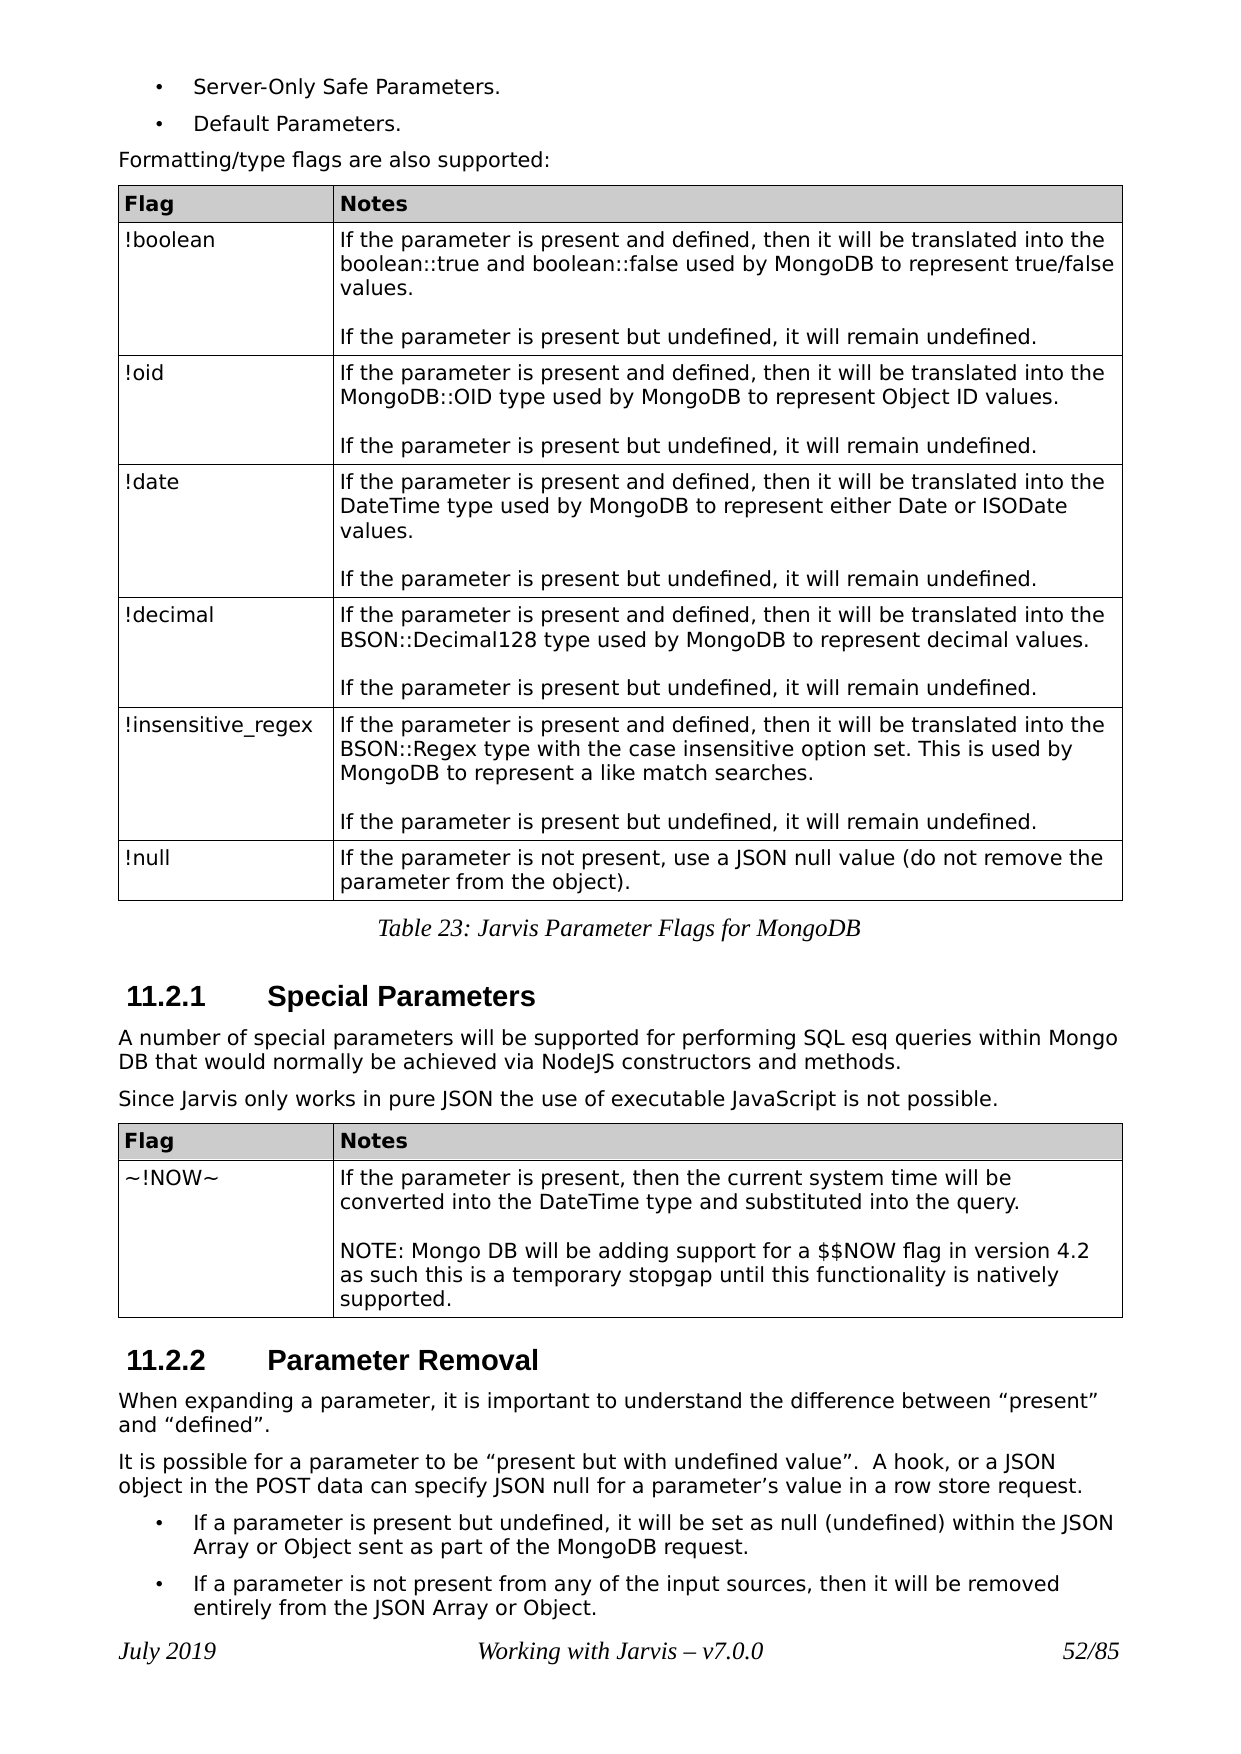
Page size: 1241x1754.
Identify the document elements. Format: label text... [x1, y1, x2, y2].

table_header Notes [334, 186, 1122, 222]
list If a parameter is present but undefined, it will be set as null (undefined) within the JSON Array or Object sent as part of the MongoDB request. [156, 1511, 1122, 1559]
subtitle Parameter Removal [118, 1343, 1122, 1376]
text Since Jarvis only works in pure JSON the use of executable JavaScript is not possible. [118, 1087, 1122, 1111]
text Formatting/type flags are also supported: [118, 148, 1122, 173]
table_header Flag [119, 186, 333, 222]
table_cell If the parameter is present and defined, then it will be translated into the MongoDB::OID type used by MongoDB to represent Object ID values. If the parameter is present but undefined, it will remain undefined. [334, 356, 1122, 464]
text When expanding a parameter, it is important to understand the difference between “present” and “defined”. [118, 1389, 1122, 1437]
table_cell If the parameter is present and defined, then it will be translated into the BSON::Decimal128 type used by MongoDB to represent decimal values. If the parameter is present but undefined, it will remain undefined. [334, 598, 1122, 706]
text It is possible for a parameter to be “present but with undefined value”. A hook, or a JSON object in the POST data can specify JSON null for a parameter’s value in a row store request. [118, 1450, 1122, 1498]
table_cell !insensitive_regex [119, 708, 333, 840]
table_cell If the parameter is present, then the current system time will be converted into the DateTime type and substituted into the query. NOTE: Mongo DB will be adding support for a $$NOW flag in version 4.2 as such this is a temporary stopgap until this functionality is natively supported. [334, 1161, 1122, 1317]
table_cell !boolean [119, 223, 333, 355]
table_cell If the parameter is present and defined, then it will be translated into the BSON::Regex type with the case insensitive option set. This is used by MongoDB to represent a like match searches. If the parameter is present but undefined, it will remain undefined. [334, 708, 1122, 840]
table_cell !date [119, 465, 333, 597]
list Server-Only Safe Parameters. [156, 75, 1122, 99]
list If a parameter is not present from any of the input sources, then it will be removed entirely from the JSON Array or Object. [156, 1572, 1122, 1620]
table_header Flag [119, 1124, 333, 1159]
table_cell If the parameter is present and defined, then it will be translated into the DateTime type used by MongoDB to represent either Date or ISODate values. If the parameter is present but undefined, it will remain undefined. [334, 465, 1122, 597]
table_cell If the parameter is not present, use a JSON null value (do not remove the parameter from the object). [334, 841, 1122, 900]
table_cell !decimal [119, 598, 333, 706]
table_cell If the parameter is present and defined, then it will be translated into the boolean::true and boolean::false used by MongoDB to represent true/false values. If the parameter is present but undefined, it will remain undefined. [334, 223, 1122, 355]
text Table 23: Jarvis Parameter Flags for MongoDB [118, 913, 1122, 942]
table_cell !oid [119, 356, 333, 464]
text A number of special parameters will be supported for performing SQL esq queries within Mongo DB that would normally be achieved via NodeJS constructors and methods. [118, 1026, 1122, 1074]
table_cell !null [119, 841, 333, 900]
table_cell ~!NOW~ [119, 1161, 333, 1317]
table_header Notes [334, 1124, 1122, 1159]
subtitle Special Parameters [118, 979, 1122, 1013]
list Default Parameters. [156, 112, 1122, 136]
